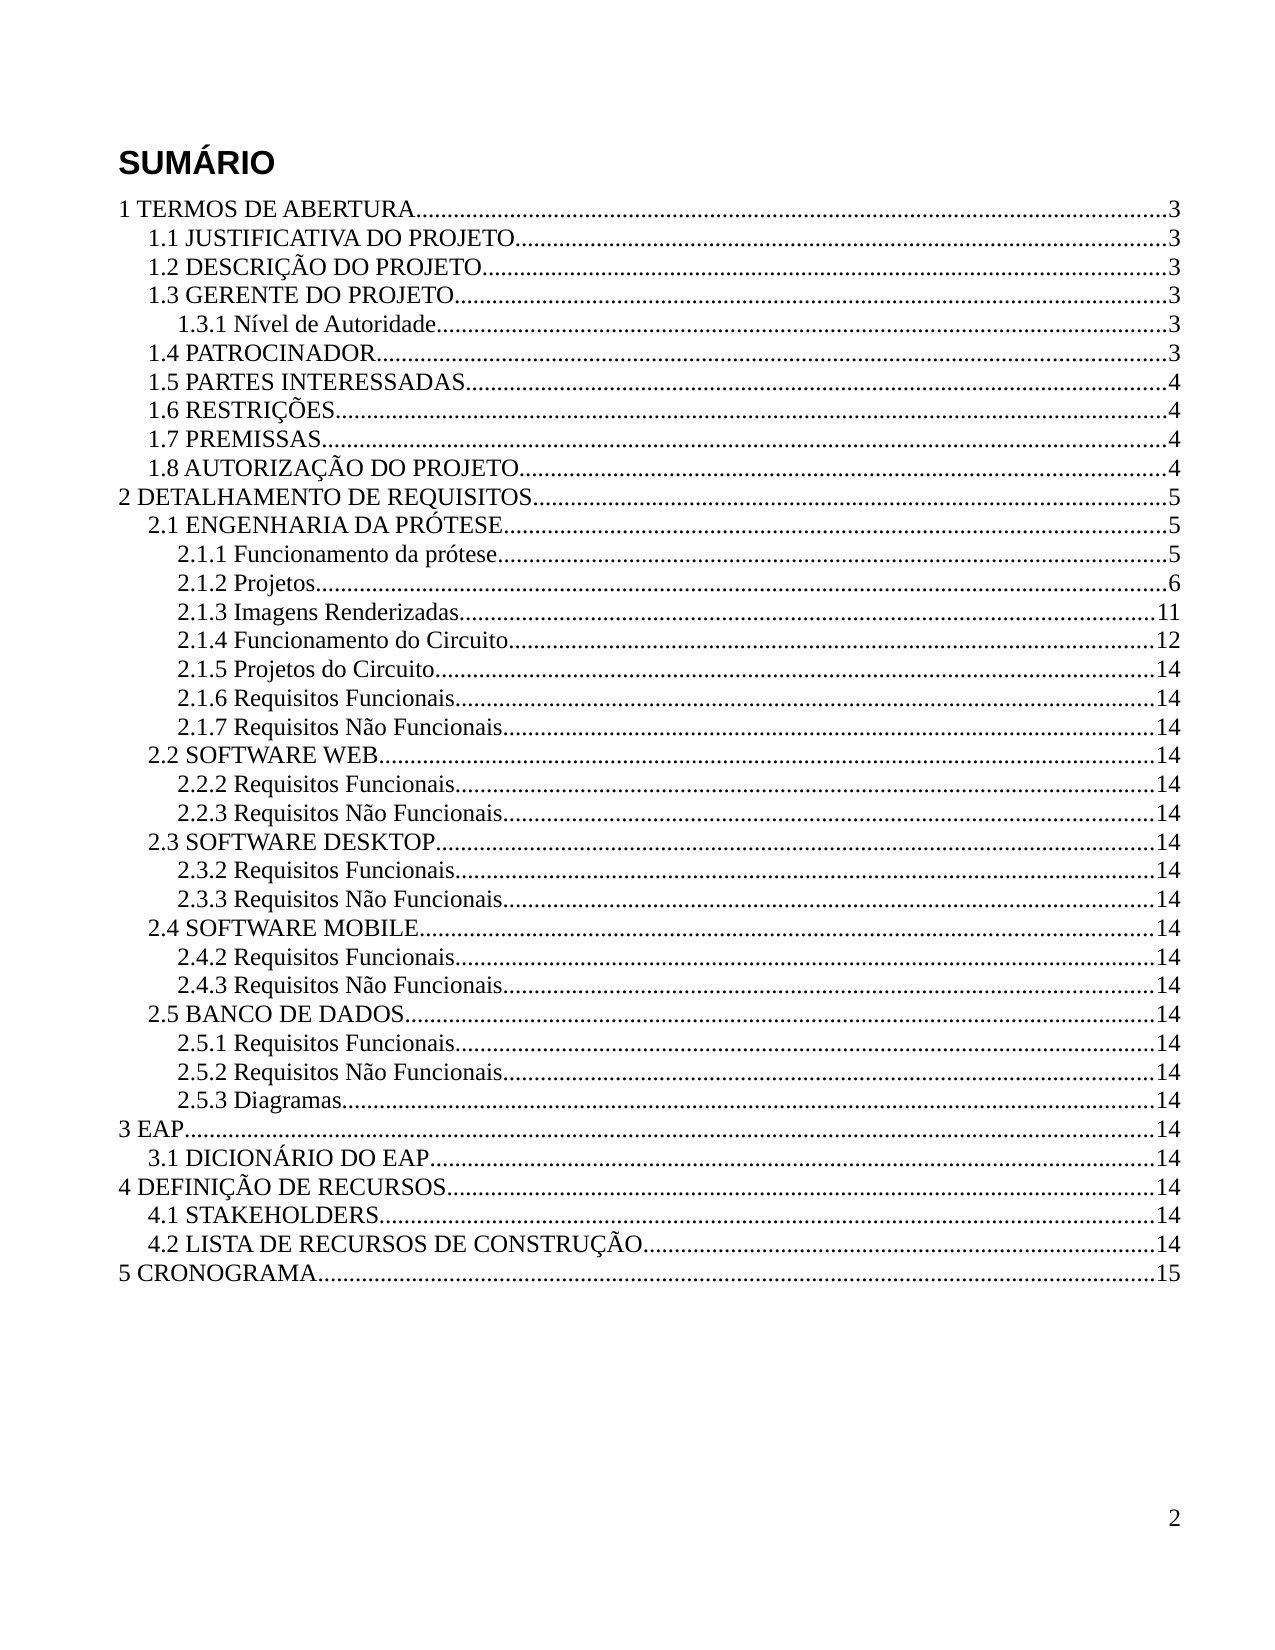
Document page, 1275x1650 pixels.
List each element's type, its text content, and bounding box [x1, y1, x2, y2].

text 2.1.7 Requisitos Não Funcionais 14 [177, 712, 1181, 740]
text 2.2.2 Requisitos Funcionais 14 [177, 769, 1181, 798]
text 4.2 LISTA DE RECURSOS DE CONSTRUÇÃO 14 [148, 1229, 1181, 1258]
text 2.1.5 Projetos do Circuito 14 [177, 654, 1181, 683]
text 3 EAP 14 [118, 1114, 1181, 1143]
text 2.1 ENGENHARIA DA PRÓTESE 5 [148, 510, 1181, 539]
text 1.8 AUTORIZAÇÃO DO PROJETO 4 [148, 453, 1181, 482]
text 2.1.1 Funcionamento da prótese 5 [177, 539, 1181, 568]
text 2.5.1 Requisitos Funcionais 14 [177, 1028, 1181, 1057]
text 4 DEFINIÇÃO DE RECURSOS 14 [118, 1172, 1181, 1200]
text 2.4.2 Requisitos Funcionais 14 [177, 942, 1181, 970]
text 2.5.3 Diagramas 14 [177, 1085, 1181, 1114]
text 1.3.1 Nível de Autoridade 3 [177, 309, 1181, 338]
text 2.1.2 Projetos 6 [177, 568, 1181, 597]
text 1.7 PREMISSAS 4 [148, 424, 1181, 453]
text 2.2 SOFTWARE WEB 14 [148, 740, 1181, 769]
text 1.5 PARTES INTERESSADAS 4 [148, 367, 1181, 395]
text 1.3 GERENTE DO PROJETO 3 [148, 280, 1181, 309]
text 2.1.6 Requisitos Funcionais 14 [177, 683, 1181, 712]
subtitle SUMÁRIO [118, 143, 1181, 182]
text 2.1.3 Imagens Renderizadas 11 [177, 597, 1181, 625]
text 1.6 RESTRIÇÕES 4 [148, 395, 1181, 424]
text 2.4 SOFTWARE MOBILE 14 [148, 913, 1181, 942]
text 2.5 BANCO DE DADOS 14 [148, 999, 1181, 1028]
text 2.3.3 Requisitos Não Funcionais 14 [177, 884, 1181, 913]
text 2.3.2 Requisitos Funcionais 14 [177, 855, 1181, 884]
text 4.1 STAKEHOLDERS 14 [148, 1200, 1181, 1229]
text 3.1 DICIONÁRIO DO EAP 14 [148, 1143, 1181, 1172]
text 2 DETALHAMENTO DE REQUISITOS 5 [118, 482, 1181, 510]
text 1.2 DESCRIÇÃO DO PROJETO 3 [148, 252, 1181, 280]
text 5 CRONOGRAMA 15 [118, 1258, 1181, 1287]
text 2.2.3 Requisitos Não Funcionais 14 [177, 798, 1181, 827]
text 2.4.3 Requisitos Não Funcionais 14 [177, 970, 1181, 999]
text 2.3 SOFTWARE DESKTOP 14 [148, 827, 1181, 855]
text 1 TERMOS DE ABERTURA 3 [118, 194, 1181, 223]
text 1.1 JUSTIFICATIVA DO PROJETO 3 [148, 223, 1181, 252]
text 1.4 PATROCINADOR 3 [148, 338, 1181, 367]
text 2.5.2 Requisitos Não Funcionais 14 [177, 1057, 1181, 1085]
text 2.1.4 Funcionamento do Circuito 12 [177, 625, 1181, 654]
